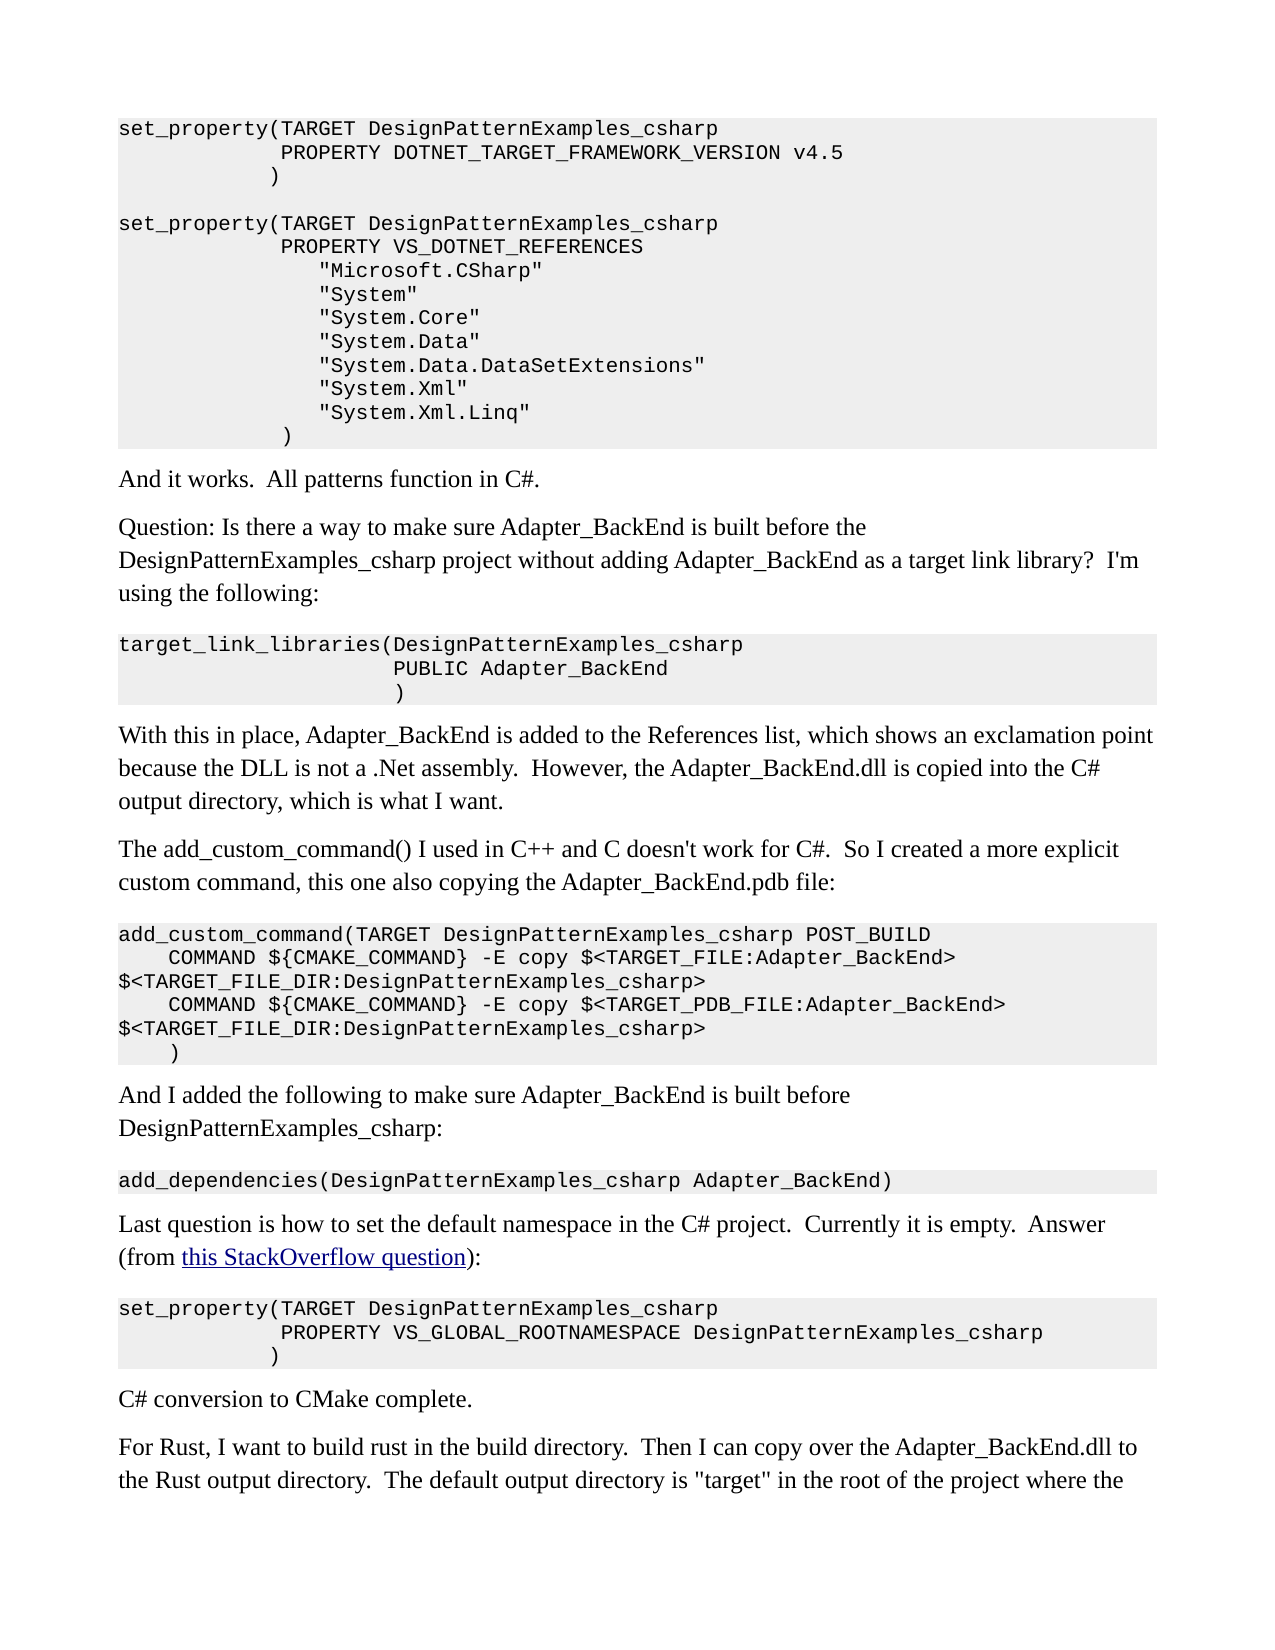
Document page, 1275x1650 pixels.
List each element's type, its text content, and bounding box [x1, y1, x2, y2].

text ) [118, 165, 1157, 189]
text C# conversion to CMake complete. [118, 1384, 1157, 1413]
text For Rust, I want to build rust in the build directory. Then I can copy over the Adapter_BackEnd.dll to the Rust output directory. The default output directory is "target" in the root of the project where the [118, 1432, 1157, 1493]
text set_property(TARGET DesignPatternExamples_csharp [118, 118, 1157, 142]
text "System.Xml.Linq" [118, 402, 1157, 426]
text ) [118, 1042, 1157, 1065]
text set_property(TARGET DesignPatternExamples_csharp [118, 1298, 1157, 1322]
text target_link_libraries(DesignPatternExamples_csharp [118, 634, 1157, 658]
text PROPERTY VS_DOTNET_REFERENCES [118, 236, 1157, 260]
text The add_custom_command() I used in C++ and C doesn't work for C#. So I created a more explicit custom command, this one also copying the Adapter_BackEnd.pdb file: [118, 834, 1157, 896]
text add_dependencies(DesignPatternExamples_csharp Adapter_BackEnd) [118, 1170, 1157, 1194]
text COMMAND ${CMAKE_COMMAND} -E copy $<TARGET_FILE:Adapter_BackEnd> $<TARGET_FILE_DIR:DesignPatternExamples_csharp> [118, 947, 1157, 994]
text ) [118, 1346, 1157, 1369]
text With this in place, Adapter_BackEnd is added to the References list, which shows an exclamation point because the DLL is not a .Net assembly. However, the Adapter_BackEnd.dll is copied into the C# output directory, which is what I want. [118, 720, 1157, 815]
text "System.Core" [118, 307, 1157, 331]
text PROPERTY DOTNET_TARGET_FRAMEWORK_VERSION v4.5 [118, 142, 1157, 165]
text "System.Data" [118, 331, 1157, 354]
text And it works. All patterns function in C#. [118, 464, 1157, 493]
text COMMAND ${CMAKE_COMMAND} -E copy $<TARGET_PDB_FILE:Adapter_BackEnd> $<TARGET_FILE_DIR:DesignPatternExamples_csharp> [118, 994, 1157, 1042]
text add_custom_command(TARGET DesignPatternExamples_csharp POST_BUILD [118, 923, 1157, 947]
text And I added the following to make sure Adapter_BackEnd is built before DesignPatternExamples_csharp: [118, 1080, 1157, 1142]
text ) [118, 682, 1157, 705]
text "System.Xml" [118, 378, 1157, 402]
text PROPERTY VS_GLOBAL_ROOTNAMESPACE DesignPatternExamples_csharp [118, 1322, 1157, 1346]
text "System" [118, 284, 1157, 307]
text Question: Is there a way to make sure Adapter_BackEnd is built before the DesignPatternExamples_csharp project without adding Adapter_BackEnd as a target link library? I'm using the following: [118, 512, 1157, 607]
text set_property(TARGET DesignPatternExamples_csharp [118, 213, 1157, 236]
text "Microsoft.CSharp" [118, 260, 1157, 284]
text "System.Data.DataSetExtensions" [118, 354, 1157, 378]
text Last question is how to set the default namespace in the C# project. Currently it is empty. Answer (from this StackOverflow question): [118, 1209, 1157, 1270]
text PUBLIC Adapter_BackEnd [118, 658, 1157, 682]
text ) [118, 426, 1157, 449]
